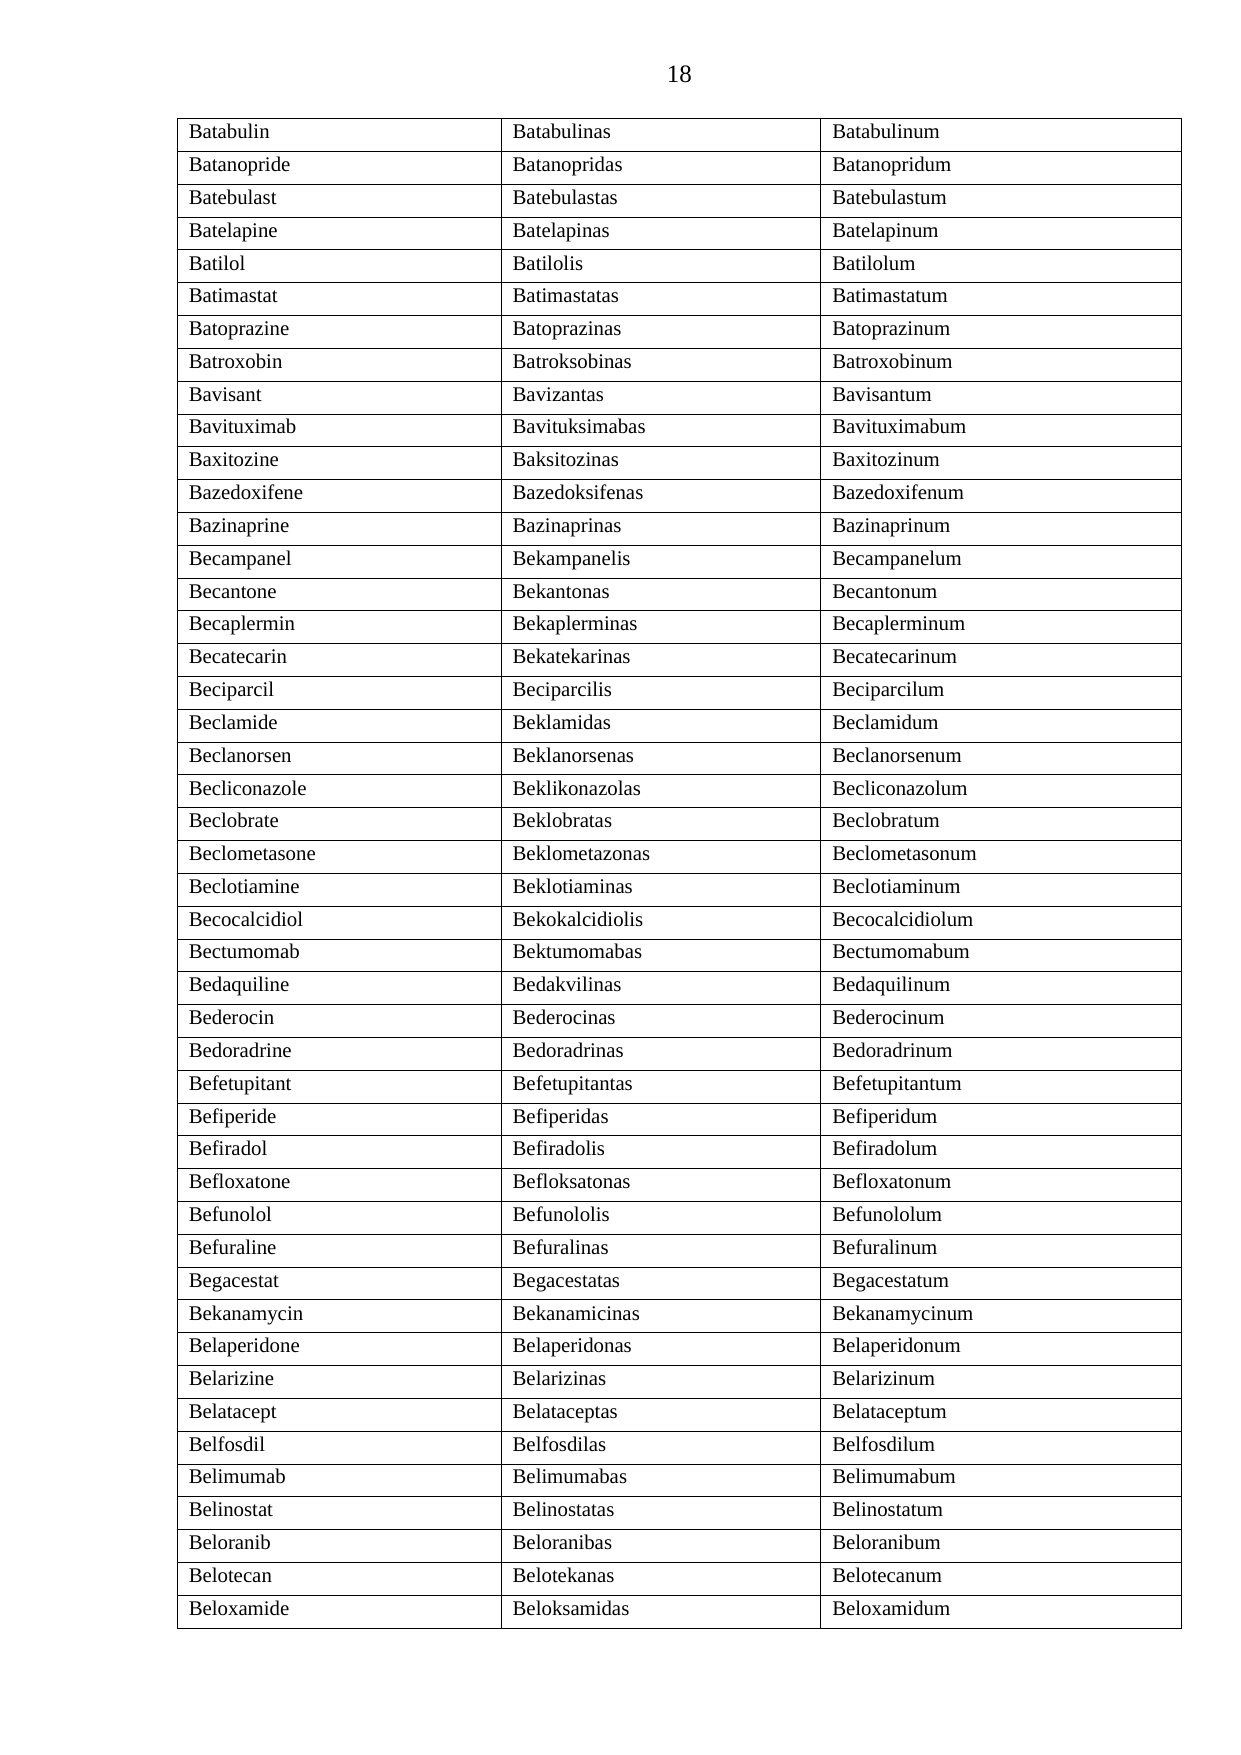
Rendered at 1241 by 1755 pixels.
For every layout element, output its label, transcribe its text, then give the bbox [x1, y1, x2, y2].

table_cell Becaplerminum [821, 611, 1181, 643]
table_cell Bekanamycinum [821, 1300, 1181, 1332]
table_cell Becatecarin [178, 644, 501, 676]
table_cell Belfosdil [178, 1432, 501, 1463]
table_cell Belimumab [178, 1465, 501, 1496]
table_cell Belaperidone [178, 1333, 501, 1365]
table_cell Befetupitantas [502, 1071, 820, 1102]
table_cell Beklanorsenas [502, 743, 820, 774]
table_cell Baksitozinas [502, 447, 820, 479]
table_cell Beloranibum [821, 1530, 1181, 1562]
table_cell Bazedoxifene [178, 480, 501, 512]
table_cell Beloxamidum [821, 1596, 1181, 1627]
table_cell Bedakvilinas [502, 972, 820, 1004]
table_cell Beclanorsen [178, 743, 501, 774]
table_cell Bavituximabum [821, 415, 1181, 446]
table_cell Begacestatas [502, 1268, 820, 1299]
table_cell Beklotiaminas [502, 874, 820, 906]
table_cell Bektumomabas [502, 940, 820, 971]
table_cell Becantone [178, 579, 501, 610]
table_cell Beloksamidas [502, 1596, 820, 1627]
table_cell Bederocinas [502, 1005, 820, 1037]
table_cell Beciparcilum [821, 677, 1181, 709]
table_cell Batilolum [821, 250, 1181, 282]
table_cell Batelapinas [502, 218, 820, 249]
table_cell Bazinaprinum [821, 513, 1181, 545]
table_cell Belataceptum [821, 1399, 1181, 1431]
table_cell Becocalcidiol [178, 907, 501, 938]
table_cell Batebulast [178, 185, 501, 217]
table_cell Belaperidonas [502, 1333, 820, 1365]
table_cell Batimastatum [821, 283, 1181, 315]
table_cell Bekanamycin [178, 1300, 501, 1332]
table_cell Bedoradrine [178, 1038, 501, 1070]
table_cell Batelapine [178, 218, 501, 249]
table_cell Befunololis [502, 1202, 820, 1234]
table_cell Belarizine [178, 1366, 501, 1398]
table_cell Befuralinas [502, 1235, 820, 1267]
table_cell Belataceptas [502, 1399, 820, 1431]
table_cell Befiradolis [502, 1136, 820, 1168]
table_cell Beklikonazolas [502, 775, 820, 807]
table_cell Becaplermin [178, 611, 501, 643]
table_cell Beloxamide [178, 1596, 501, 1627]
table_cell Bekantonas [502, 579, 820, 610]
table_cell Bavisantum [821, 382, 1181, 413]
table_cell Batroksobinas [502, 349, 820, 381]
table_cell Batilol [178, 250, 501, 282]
table_cell Beloranibas [502, 1530, 820, 1562]
table_cell Batanopridum [821, 152, 1181, 184]
table_cell Beklobratas [502, 808, 820, 840]
table_cell Batebulastum [821, 185, 1181, 217]
table_cell Batroxobinum [821, 349, 1181, 381]
table_cell Belarizinum [821, 1366, 1181, 1398]
table_cell Befetupitant [178, 1071, 501, 1102]
table_cell Batoprazinum [821, 316, 1181, 348]
table_cell Bazedoksifenas [502, 480, 820, 512]
table_cell Befiradol [178, 1136, 501, 1168]
table_cell Beklamidas [502, 710, 820, 742]
table_cell Beclometasone [178, 841, 501, 873]
table_cell Bekokalcidiolis [502, 907, 820, 938]
table_cell Befuralinum [821, 1235, 1181, 1267]
table_cell Bekaplerminas [502, 611, 820, 643]
table_cell Batoprazine [178, 316, 501, 348]
table_cell Befiperidum [821, 1104, 1181, 1135]
table_cell Beclotiaminum [821, 874, 1181, 906]
table_cell Beclamidum [821, 710, 1181, 742]
table_cell Batroxobin [178, 349, 501, 381]
table_cell Belinostatum [821, 1497, 1181, 1529]
table_cell Becliconazole [178, 775, 501, 807]
table_cell Bedaquilinum [821, 972, 1181, 1004]
table_cell Bedaquiline [178, 972, 501, 1004]
table_cell Bazedoxifenum [821, 480, 1181, 512]
table_cell Batimastatas [502, 283, 820, 315]
table_cell Bavisant [178, 382, 501, 413]
table_cell Batoprazinas [502, 316, 820, 348]
table_cell Bekanamicinas [502, 1300, 820, 1332]
table_cell Batanopride [178, 152, 501, 184]
table_cell Beclamide [178, 710, 501, 742]
table_cell Bekatekarinas [502, 644, 820, 676]
table_cell Batelapinum [821, 218, 1181, 249]
table_cell Beclobrate [178, 808, 501, 840]
table_cell Begacestatum [821, 1268, 1181, 1299]
table_cell Befiperide [178, 1104, 501, 1135]
table_cell Beloranib [178, 1530, 501, 1562]
table_cell Bedoradrinas [502, 1038, 820, 1070]
table_cell Becliconazolum [821, 775, 1181, 807]
table_cell Bavituximab [178, 415, 501, 446]
table_cell Beclobratum [821, 808, 1181, 840]
table_cell Beciparcilis [502, 677, 820, 709]
table_cell Bavituksimabas [502, 415, 820, 446]
table_cell Bederocin [178, 1005, 501, 1037]
table_cell Belimumabum [821, 1465, 1181, 1496]
table_cell Begacestat [178, 1268, 501, 1299]
table_cell Belotekanas [502, 1563, 820, 1595]
table_cell Bectumomabum [821, 940, 1181, 971]
table_cell Befetupitantum [821, 1071, 1181, 1102]
table_cell Becocalcidiolum [821, 907, 1181, 938]
table_cell Befuraline [178, 1235, 501, 1267]
table_cell Batabulinum [821, 119, 1181, 151]
table_cell Batilolis [502, 250, 820, 282]
table_cell Becatecarinum [821, 644, 1181, 676]
table_cell Belfosdilum [821, 1432, 1181, 1463]
table_cell Bazinaprine [178, 513, 501, 545]
table_cell Becampanel [178, 546, 501, 577]
table_cell Befloxatone [178, 1169, 501, 1201]
table_cell Beciparcil [178, 677, 501, 709]
table_cell Belotecanum [821, 1563, 1181, 1595]
table_cell Bekampanelis [502, 546, 820, 577]
table_cell Belotecan [178, 1563, 501, 1595]
table_cell Batebulastas [502, 185, 820, 217]
table_cell Befiperidas [502, 1104, 820, 1135]
table_cell Befunololum [821, 1202, 1181, 1234]
table_cell Beklometazonas [502, 841, 820, 873]
table_cell Befloksatonas [502, 1169, 820, 1201]
table_cell Bederocinum [821, 1005, 1181, 1037]
table_cell Beclanorsenum [821, 743, 1181, 774]
table_cell Batanopridas [502, 152, 820, 184]
table_cell Belimumabas [502, 1465, 820, 1496]
table_cell Befunolol [178, 1202, 501, 1234]
table_cell Batabulin [178, 119, 501, 151]
table_cell Belinostat [178, 1497, 501, 1529]
table_cell Belarizinas [502, 1366, 820, 1398]
table_cell Batabulinas [502, 119, 820, 151]
table_cell Baxitozine [178, 447, 501, 479]
table_cell Belfosdilas [502, 1432, 820, 1463]
table_cell Becampanelum [821, 546, 1181, 577]
table_cell Belaperidonum [821, 1333, 1181, 1365]
table_cell Bazinaprinas [502, 513, 820, 545]
table_cell Bedoradrinum [821, 1038, 1181, 1070]
table_cell Beclotiamine [178, 874, 501, 906]
table_cell Bavizantas [502, 382, 820, 413]
table_cell Befiradolum [821, 1136, 1181, 1168]
table_cell Baxitozinum [821, 447, 1181, 479]
table_cell Belinostatas [502, 1497, 820, 1529]
table_cell Belatacept [178, 1399, 501, 1431]
table_cell Bectumomab [178, 940, 501, 971]
table_cell Becantonum [821, 579, 1181, 610]
table_cell Batimastat [178, 283, 501, 315]
table_cell Befloxatonum [821, 1169, 1181, 1201]
table_cell Beclometasonum [821, 841, 1181, 873]
